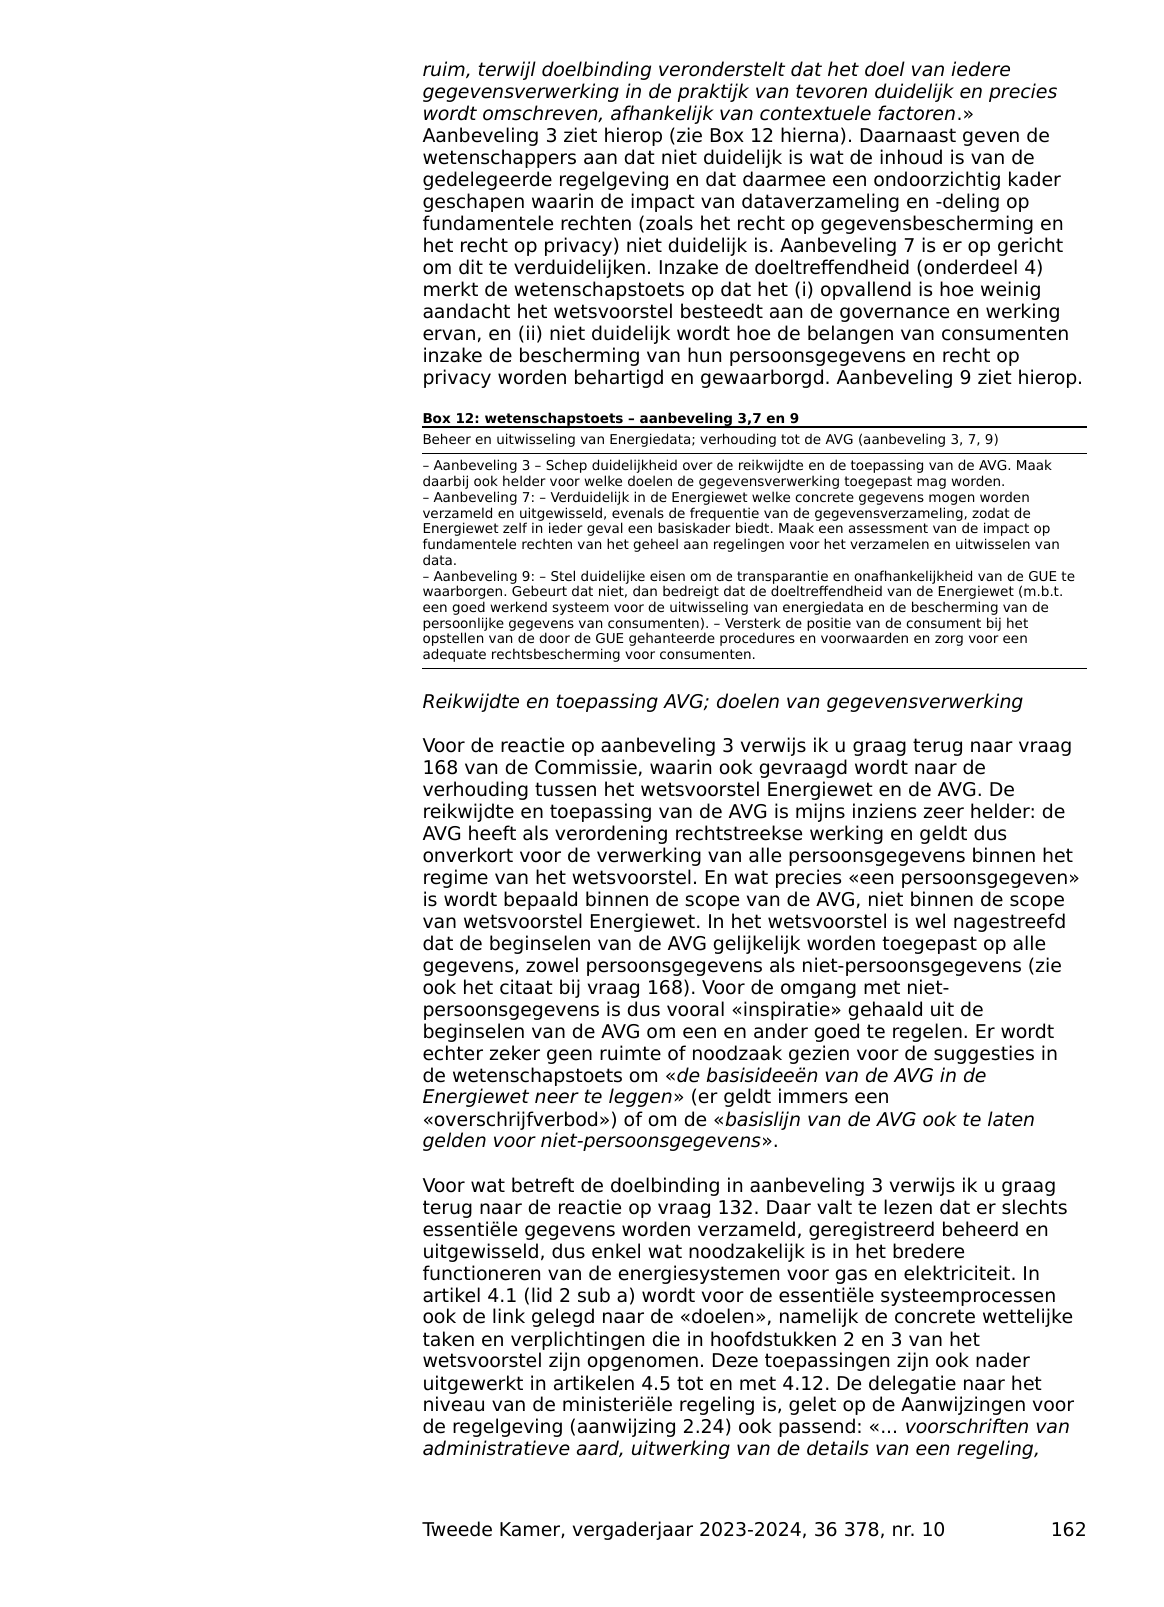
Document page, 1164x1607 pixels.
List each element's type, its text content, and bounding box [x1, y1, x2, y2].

text ruim, terwijl doelbinding veronderstelt dat het doel van iedere gegevensverwerking in de praktijk van tevoren duidelijk en precies wordt omschreven, afhankelijk van contextuele factoren.» Aanbeveling 3 ziet hierop (zie Box 12 hierna). Daarnaast geven de wetenschappers aan dat niet duidelijk is wat de inhoud is van de gedelegeerde regelgeving en dat daarmee een ondoorzichtig kader geschapen waarin de impact van dataverzameling en -deling op fundamentele rechten (zoals het recht op gegevensbescherming en het recht op privacy) niet duidelijk is. Aanbeveling 7 is er op gericht om dit te verduidelijken. Inzake de doeltreffendheid (onderdeel 4) merkt de wetenschapstoets op dat het (i) opvallend is hoe weinig aandacht het wetsvoorstel besteedt aan de governance en werking ervan, en (ii) niet duidelijk wordt hoe de belangen van consumenten inzake de bescherming van hun persoonsgegevens en recht op privacy worden behartigd en gewaarborgd. Aanbeveling 9 ziet hierop. [422, 59, 1087, 389]
table_cell – Aanbeveling 9: – Stel duidelijke eisen om de transparantie en onafhankelijkheid van de GUE te waarborgen. Gebeurt dat niet, dan bedreigt dat de doeltreffendheid van de Energiewet (m.b.t. een goed werkend systeem voor de uitwisseling van energiedata en de bescherming van de persoonlijke gegevens van consumenten). – Versterk de positie van de consument bij het opstellen van de door de GUE gehanteerde procedures en voorwaarden en zorg voor een adequate rechtsbescherming voor consumenten. [422, 568, 1087, 667]
text Voor wat betreft de doelbinding in aanbeveling 3 verwijs ik u graag terug naar de reactie op vraag 132. Daar valt te lezen dat er slechts essentiële gegevens worden verzameld, geregistreerd beheerd en uitgewisseld, dus enkel wat noodzakelijk is in het bredere functioneren van de energiesystemen voor gas en elektriciteit. In artikel 4.1 (lid 2 sub a) wordt voor de essentiële systeemprocessen ook de link gelegd naar de «doelen», namelijk de concrete wettelijke taken en verplichtingen die in hoofdstukken 2 en 3 van het wetsvoorstel zijn opgenomen. Deze toepassingen zijn ook nader uitgewerkt in artikelen 4.5 tot en met 4.12. De delegatie naar het niveau van de ministeriële regeling is, gelet op de Aanwijzingen voor de regelgeving (aanwijzing 2.24) ook passend: «... voorschriften van administratieve aard, uitwerking van de details van een regeling, [422, 1174, 1087, 1460]
table_header Box 12: wetenschapstoets – aanbeveling 3,7 en 9 [422, 411, 1087, 426]
text Voor de reactie op aanbeveling 3 verwijs ik u graag terug naar vraag 168 van de Commissie, waarin ook gevraagd wordt naar de verhouding tussen het wetsvoorstel Energiewet en de AVG. De reikwijdte en toepassing van de AVG is mijns inziens zeer helder: de AVG heeft als verordening rechtstreekse werking en geldt dus onverkort voor de verwerking van alle persoonsgegevens binnen het regime van het wetsvoorstel. En wat precies «een persoonsgegeven» is wordt bepaald binnen de scope van de AVG, niet binnen de scope van wetsvoorstel Energiewet. In het wetsvoorstel is wel nagestreefd dat de beginselen van de AVG gelijkelijk worden toegepast op alle gegevens, zowel persoonsgegevens als niet-persoonsgegevens (zie ook het citaat bij vraag 168). Voor de omgang met niet-persoonsgegevens is dus vooral «inspiratie» gehaald uit de beginselen van de AVG om een en ander goed te regelen. Er wordt echter zeker geen ruimte of noodzaak gezien voor de suggesties in de wetenschapstoets om «de basisideeën van de AVG in de Energiewet neer te leggen» (er geldt immers een «overschrijfverbod») of om de «basislijn van de AVG ook te laten gelden voor niet-persoonsgegevens». [422, 735, 1087, 1152]
subtitle Reikwijdte en toepassing AVG; doelen van gegevensverwerking [422, 691, 1087, 713]
table_cell – Aanbeveling 7: – Verduidelijk in de Energiewet welke concrete gegevens mogen worden verzameld en uitgewisseld, evenals de frequentie van de gegevensverzameling, zodat de Energiewet zelf in ieder geval een basiskader biedt. Maak een assessment van de impact op fundamentele rechten van het geheel aan regelingen voor het verzamelen en uitwisselen van data. [422, 490, 1087, 568]
table_cell – Aanbeveling 3 – Schep duidelijkheid over de reikwijdte en de toepassing van de AVG. Maak daarbij ook helder voor welke doelen de gegevensverwerking toegepast mag worden. [422, 454, 1087, 490]
table_cell Beheer en uitwisseling van Energiedata; verhouding tot de AVG (aanbeveling 3, 7, 9) [422, 428, 1087, 452]
